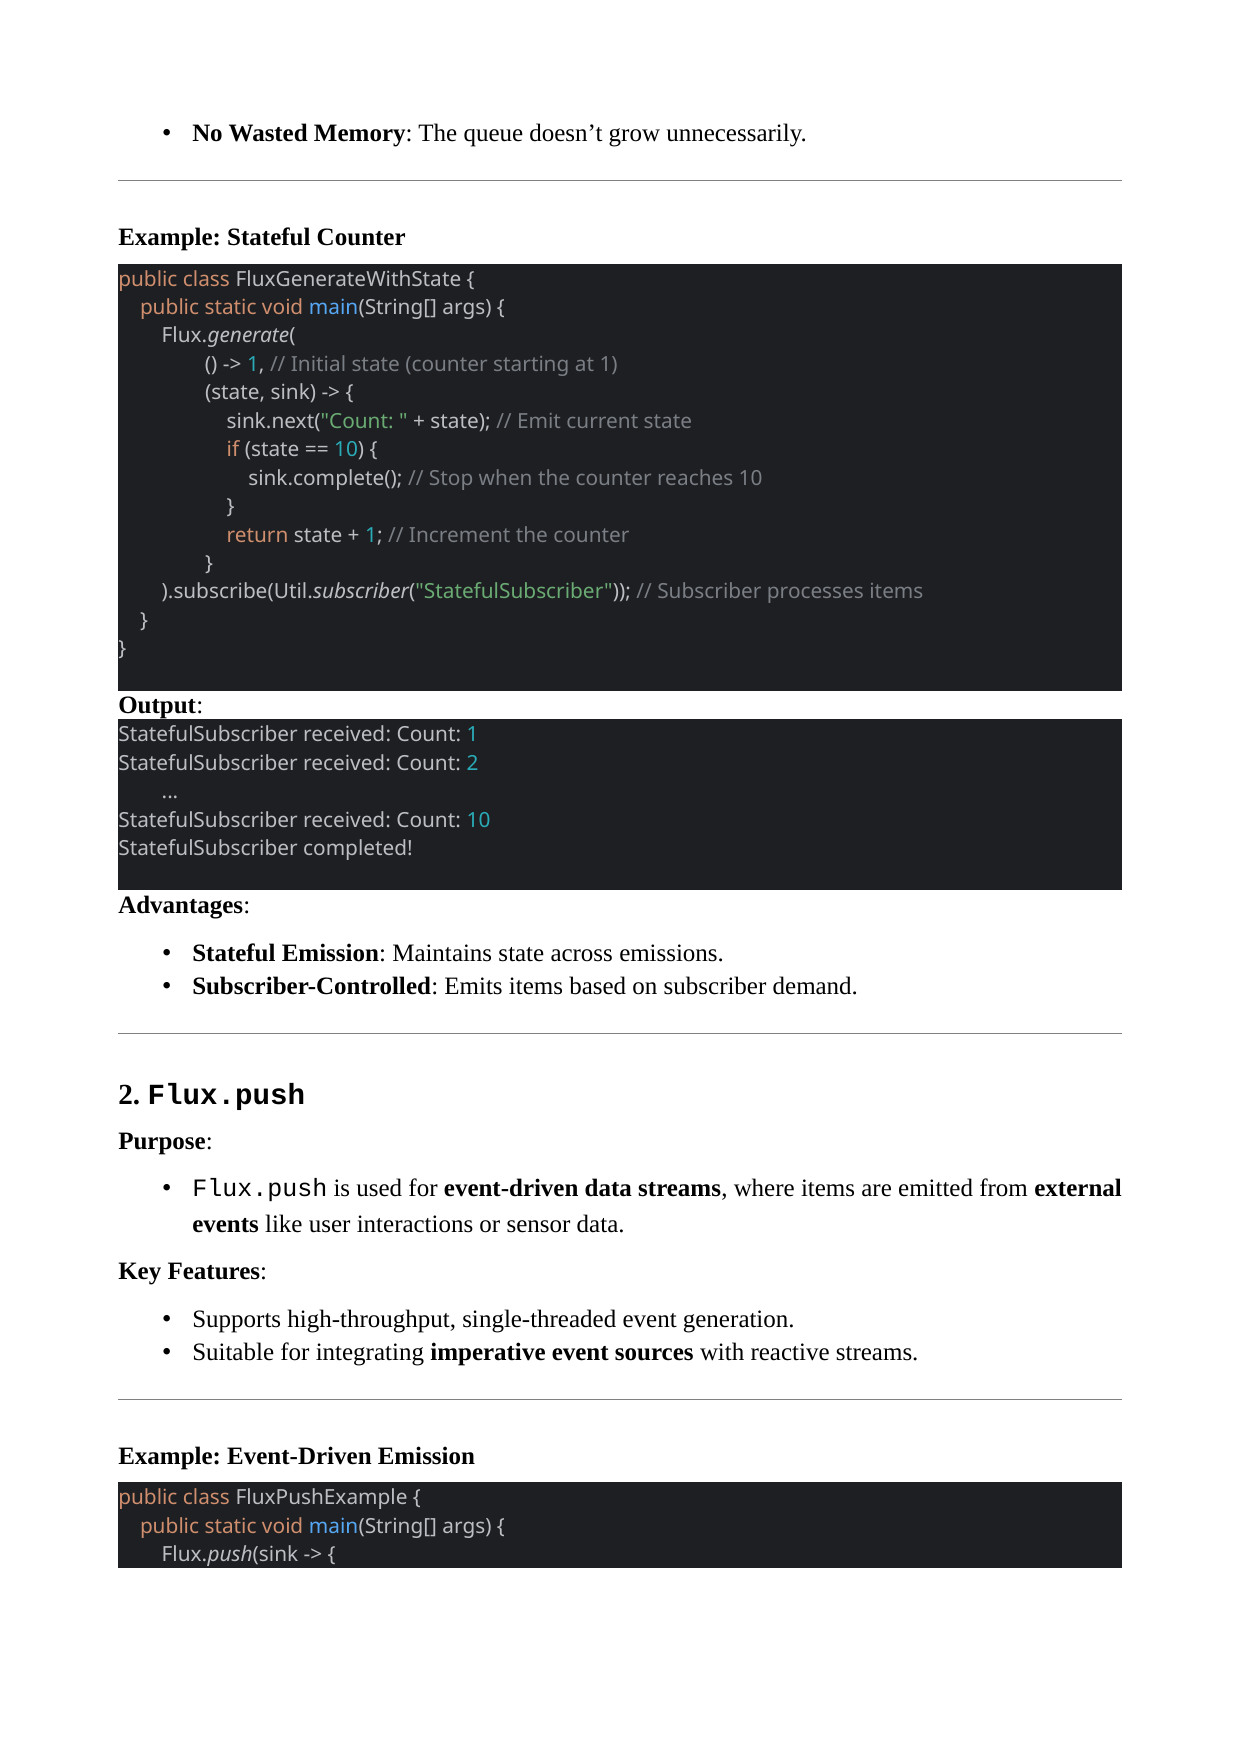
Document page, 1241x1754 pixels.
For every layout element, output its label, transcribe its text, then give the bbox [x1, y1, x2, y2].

list Suitable for integrating imperative event sources with reactive streams. [162, 1337, 1122, 1366]
list Stateful Emission: Maintains state across emissions. [162, 938, 1122, 967]
text public class FluxGenerateWithState { public static void main(String[] args) { Flux.generate( () -> 1, // Initial state (counter starting at 1) (state, sink) -> { sink.next("Count: " + state); // Emit current state if (state == 10) { sink.complete(); // Stop when the counter reaches 10 } return state + 1; // Increment the counter } ).subscribe(Util.subscriber("StatefulSubscriber")); // Subscriber processes items } } [118, 264, 1122, 691]
subtitle 2. Flux.push [118, 1077, 1122, 1113]
text public class FluxPushExample { public static void main(String[] args) { Flux.push(sink -> { [118, 1482, 1122, 1568]
list Flux.push is used for event-driven data streams, where items are emitted from external events like user interactions or sensor data. [162, 1173, 1122, 1237]
list Subscriber-Controlled: Emits items based on subscriber demand. [162, 971, 1122, 1000]
subtitle Example: Event-Driven Emission [118, 1441, 1122, 1470]
text Purpose: [118, 1126, 1122, 1155]
subtitle Example: Stateful Counter [118, 222, 1122, 251]
list No Wasted Memory: The queue doesn’t grow unnecessarily. [162, 118, 1122, 147]
text StatefulSubscriber received: Count: 1 StatefulSubscriber received: Count: 2 ... StatefulSubscriber received: Count: 10 StatefulSubscriber completed! [118, 719, 1122, 890]
text Advantages: [118, 890, 1122, 919]
list Supports high-throughput, single-threaded event generation. [162, 1304, 1122, 1333]
text Output: [118, 691, 1122, 719]
text Key Features: [118, 1256, 1122, 1285]
